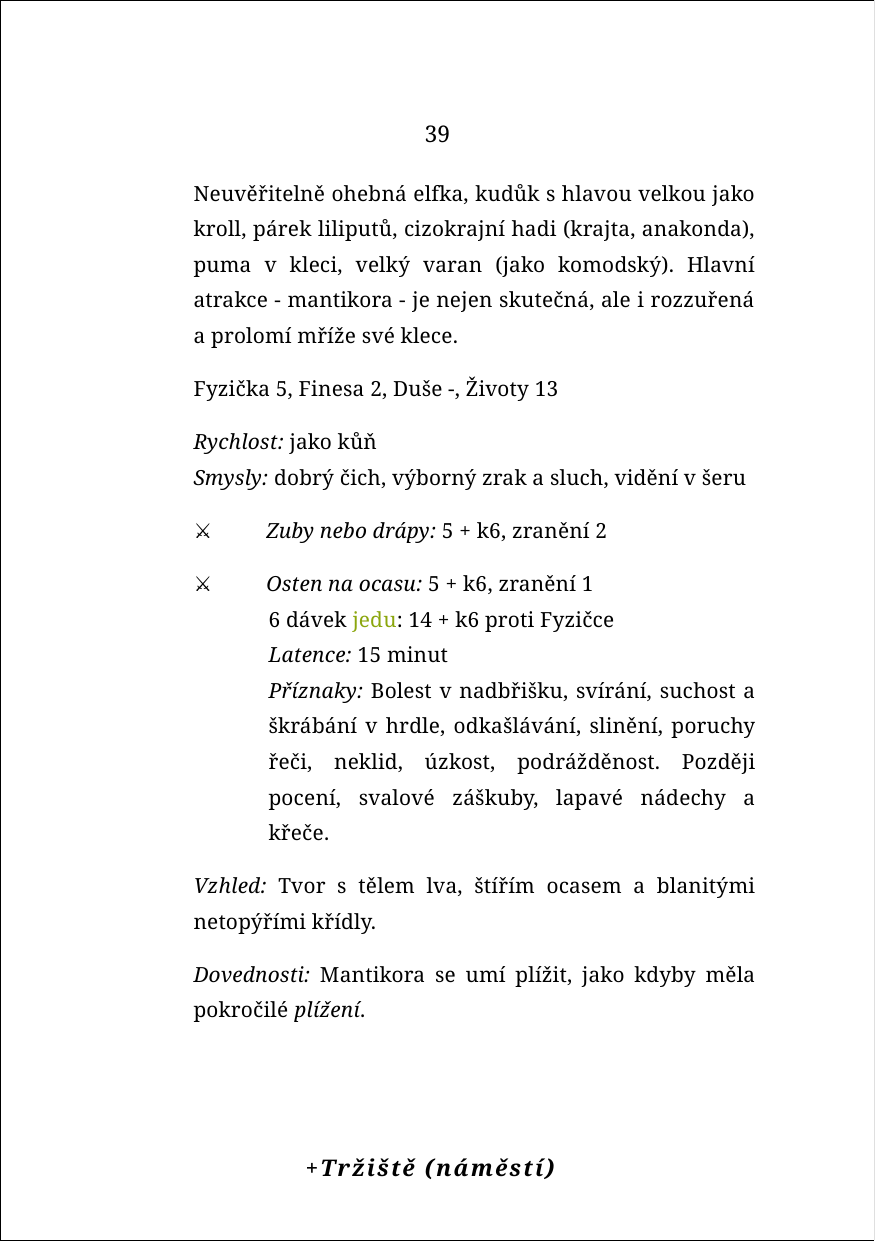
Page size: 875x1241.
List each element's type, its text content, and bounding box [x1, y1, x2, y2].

list Fyzička 5, Finesa 2, Duše -, Životy 13 [156, 374, 756, 403]
list Příznaky: Bolest v nadbřišku, svírání, suchost a škrábání v hrdle, odkašlávání, slinění, poruchy řeči, neklid, úzkost, podrážděnost. Později pocení, svalové záškuby, lapavé nádechy a křeče. [231, 676, 756, 847]
list Latence: 15 minut [231, 641, 756, 669]
list Neuvěřitelně ohebná elfka, kudůk s hlavou velkou jako kroll, párek liliputů, cizokrajní hadi (krajta, anakonda), puma v kleci, velký varan (jako komodský). Hlavní atrakce - mantikora - je nejen skutečná, ale i rozzuřená a prolomí mříže své klece. [156, 179, 756, 349]
list ⚔ Osten na ocasu: 5 + k6, zranění 1 [156, 569, 756, 598]
list Smysly: dobrý čich, výborný zrak a sluch, vidění v šeru [156, 463, 756, 491]
list Rychlost: jako kůň [156, 427, 756, 456]
list 6 dávek jedu: 14 + k6 proti Fyzičce [231, 605, 756, 633]
list Dovednosti: Mantikora se umí plížit, jako kdyby měla pokročilé plížení. [156, 960, 756, 1024]
list Vzhled: Tvor s tělem lva, štířím ocasem a blanitými netopýřími křídly. [156, 871, 756, 935]
list ⚔ Zuby nebo drápy: 5 + k6, zranění 2 [156, 516, 756, 545]
